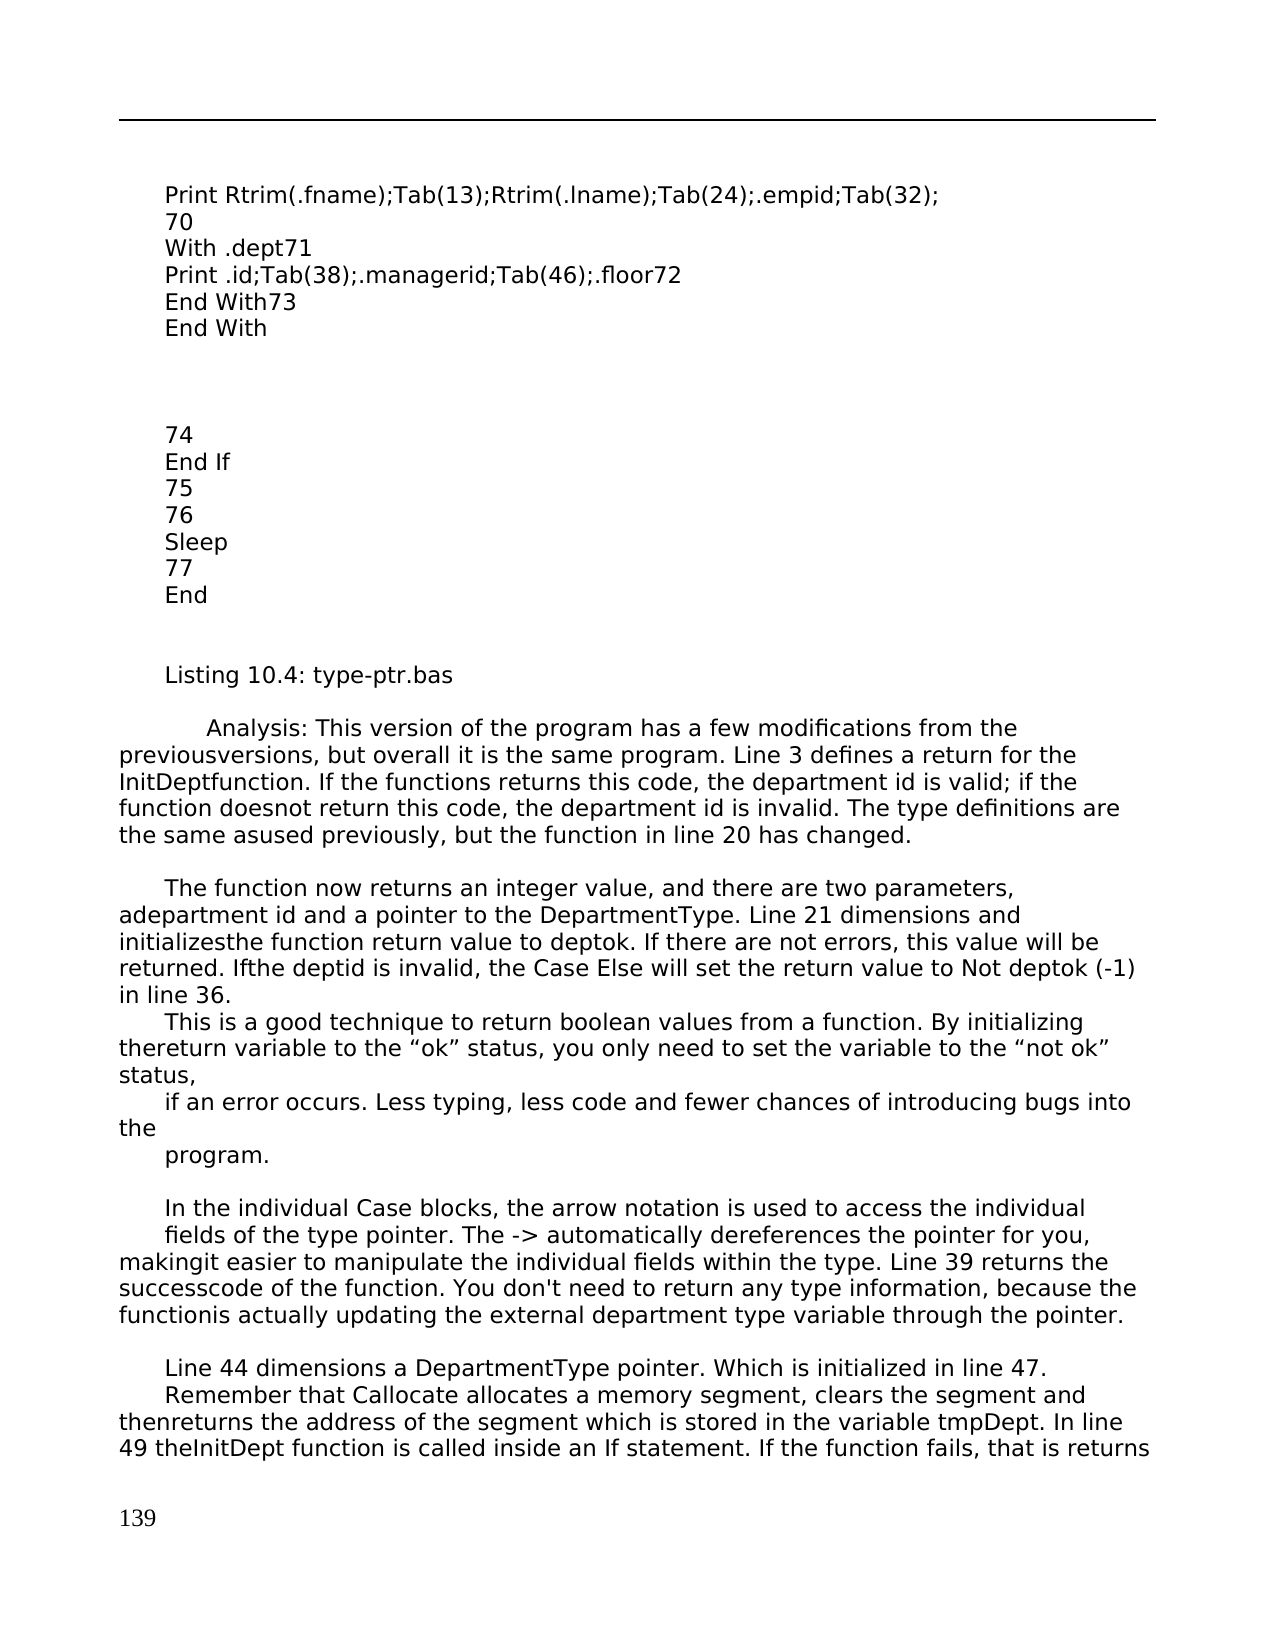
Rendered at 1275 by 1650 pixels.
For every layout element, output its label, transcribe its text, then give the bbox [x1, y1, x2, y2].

text 77 [118, 556, 1156, 582]
text 74 [118, 422, 1156, 449]
text if an error occurs. Less typing, less code and fewer chances of introducing bugs into the [118, 1089, 1156, 1142]
text program. [118, 1142, 1156, 1169]
text Listing 10.4: type-ptr.bas [118, 662, 1156, 689]
text fields of the type pointer. The -> automatically dereferences the pointer for you, makingit easier to manipulate the individual fields within the type. Line 39 returns the successcode of the function. You don't need to return any type information, because the functionis actually updating the external department type variable through the pointer. [118, 1222, 1156, 1329]
text Line 44 dimensions a DepartmentType pointer. Which is initialized in line 47. [118, 1356, 1156, 1382]
text In the individual Case blocks, the arrow notation is used to access the individual [118, 1196, 1156, 1222]
text 70 [118, 209, 1156, 236]
text End With73 [118, 289, 1156, 316]
text 76 [118, 502, 1156, 529]
text This is a good technique to return boolean values from a function. By initializing thereturn variable to the “ok” status, you only need to set the variable to the “not ok” status, [118, 1009, 1156, 1089]
text Sleep [118, 529, 1156, 556]
text With .dept71 [118, 236, 1156, 262]
text The function now returns an integer value, and there are two parameters, adepartment id and a pointer to the DepartmentType. Line 21 dimensions and initializesthe function return value to deptok. If there are not errors, this value will be returned. Ifthe deptid is invalid, the Case Else will set the return value to Not deptok (-1) in line 36. [118, 876, 1156, 1009]
text Print Rtrim(.fname);Tab(13);Rtrim(.lname);Tab(24);.empid;Tab(32); [118, 182, 1156, 209]
text End [118, 582, 1156, 609]
text End If [118, 449, 1156, 476]
text Print .id;Tab(38);.managerid;Tab(46);.floor72 [118, 262, 1156, 289]
text End With [118, 316, 1156, 342]
text Analysis: This version of the program has a few modifications from the previousversions, but overall it is the same program. Line 3 defines a return for the InitDeptfunction. If the functions returns this code, the department id is valid; if the function doesnot return this code, the department id is invalid. The type definitions are the same asused previously, but the function in line 20 has changed. [118, 716, 1156, 849]
text Remember that Callocate allocates a memory segment, clears the segment and thenreturns the address of the segment which is stored in the variable tmpDept. In line 49 theInitDept function is called inside an If statement. If the function fails, that is returns [118, 1382, 1156, 1462]
text 75 [118, 476, 1156, 502]
